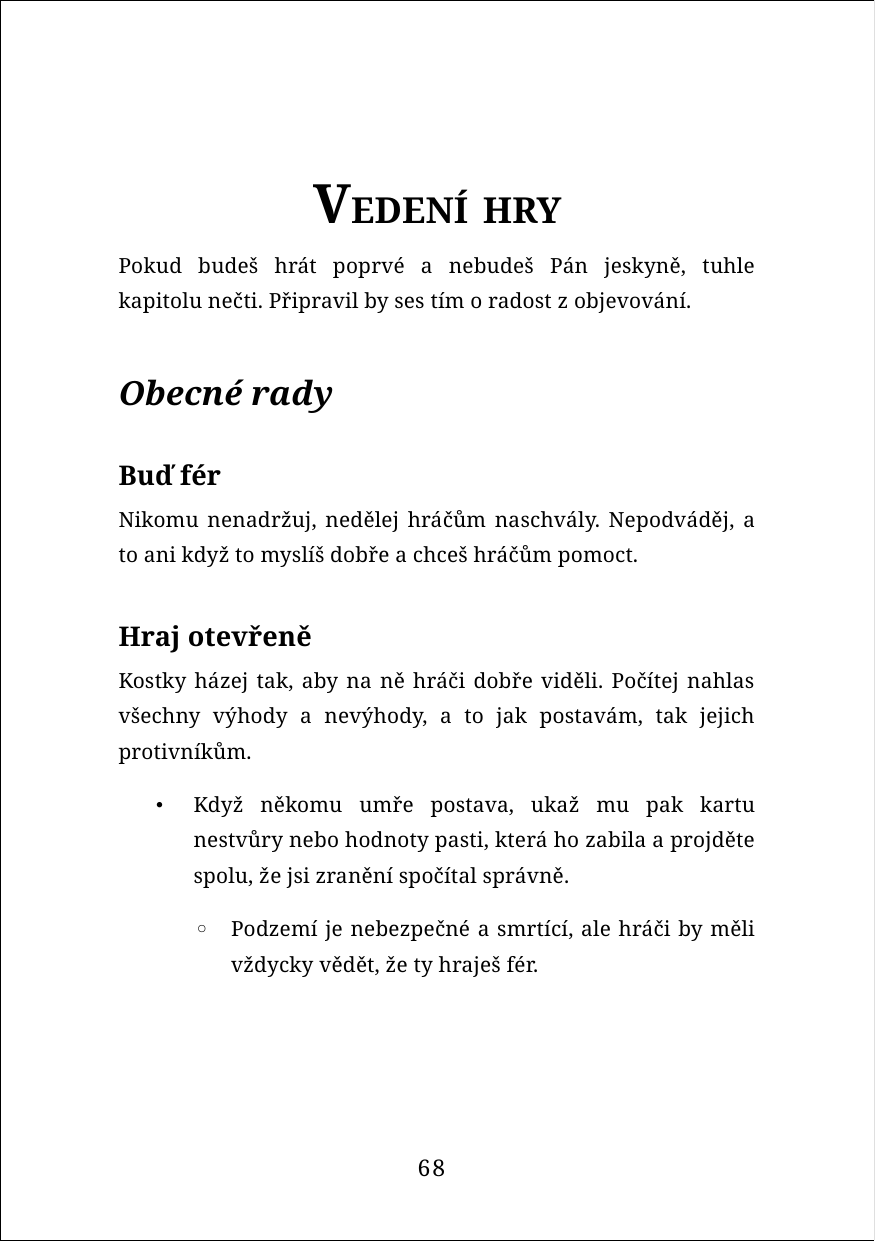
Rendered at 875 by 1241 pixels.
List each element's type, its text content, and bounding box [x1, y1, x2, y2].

text Pokud budeš hrát poprvé a nebudeš Pán jeskyně, tuhle kapitolu nečti. Připravil by ses tím o radost z objevování. [118, 251, 756, 315]
text Kostky házej tak, aby na ně hráči dobře viděli. Počítej nahlas všechny výhody a nevýhody, a to jak postavám, tak jejich protivníkům. [118, 666, 756, 765]
subtitle Buď fér [118, 456, 756, 493]
list Podzemí je nebezpečné a smrtící, ale hráči by měli vždycky vědět, že ty hraješ fér. [193, 914, 756, 978]
subtitle Obecné rady [118, 369, 756, 415]
subtitle Hraj otevřeně [118, 617, 756, 654]
list Když někomu umře postava, ukaž mu pak kartu nestvůry nebo hodnoty pasti, která ho zabila a projděte spolu, že jsi zranění spočítal správně. [156, 790, 756, 889]
text Nikomu nenadržuj, nedělej hráčům naschvály. Nepodváděj, a to ani když to myslíš dobře a chceš hráčům pomoct. [118, 505, 756, 569]
subtitle Vedení hry [118, 166, 756, 239]
